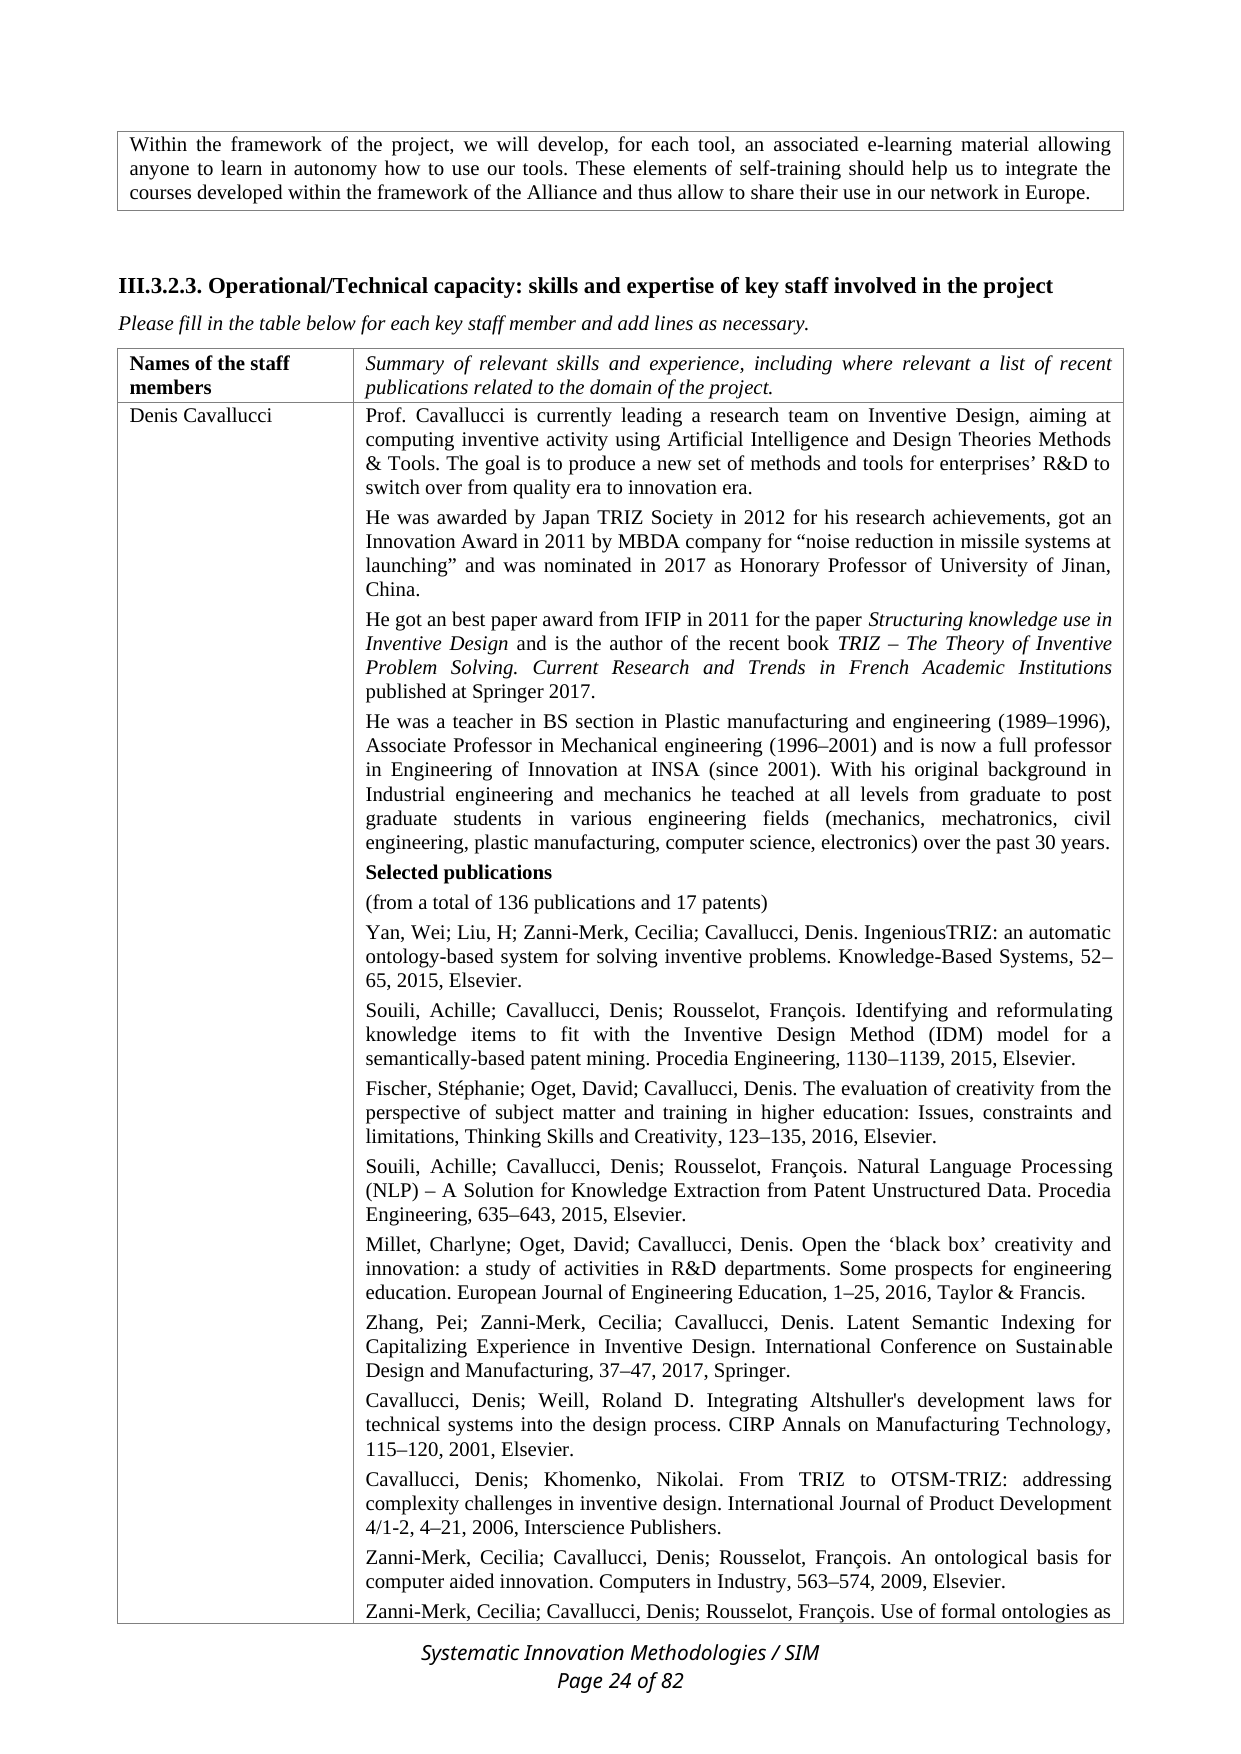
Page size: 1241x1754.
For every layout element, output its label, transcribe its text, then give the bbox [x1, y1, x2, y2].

table_header Summary of relevant skills and experience, including where relevant a list of recent publications related to the domain of the project. [354, 349, 1123, 402]
table_cell Denis Cavallucci [118, 403, 353, 1623]
table_header Within the framework of the project, we will develop, for each tool, an associated e-learning material allowing anyone to learn in autonomy how to use our tools. These elements of self-training should help us to integrate the courses developed within the framework of the Alliance and thus allow to share their use in our network in Europe. [118, 132, 1123, 210]
table_header Names of the staff members [118, 349, 353, 402]
text Please fill in the table below for each key staff member and add lines as necessary. [118, 311, 1122, 335]
table_cell Prof. Cavallucci is currently leading a research team on Inventive Design, aiming at computing inventive activity using Artificial Intelligence and Design Theories Methods & Tools. The goal is to produce a new set of methods and tools for enterprises’ R&D to switch over from quality era to innovation era. He was awarded by Japan TRIZ Society in 2012 for his research achievements, got an Innovation Award in 2011 by MBDA company for “noise reduction in missile systems at launching” and was nominated in 2017 as Honorary Professor of University of Jinan, China. He got an best paper award from IFIP in 2011 for the paper Structuring knowledge use in Inventive Design and is the author of the recent book TRIZ – The Theory of Inventive Problem Solving. Current Research and Trends in French Academic Institutions published at Springer 2017. He was a teacher in BS section in Plastic manufacturing and engineering (1989–1996), Associate Professor in Mechanical engineering (1996–2001) and is now a full professor in Engineering of Innovation at INSA (since 2001). With his original background in Industrial engineering and mechanics he teached at all levels from graduate to post graduate students in various engineering fields (mechanics, mechatronics, civil engineering, plastic manufacturing, computer science, electronics) over the past 30 years. Selected publications (from a total of 136 publications and 17 patents) Yan, Wei; Liu, H; Zanni-Merk, Cecilia; Cavallucci, Denis. IngeniousTRIZ: an automatic ontology-based system for solving inventive problems. Knowledge-Based Systems, 52–65, 2015, Elsevier. Souili, Achille; Cavallucci, Denis; Rousselot, François. Identifying and reformula­ting knowledge items to fit with the Inventive Design Method (IDM) model for a semantically-based patent mining. Procedia Engineering, 1130–1139, 2015, Elsevier. Fischer, Stéphanie; Oget, David; Cavallucci, Denis. The evaluation of creativity from the perspective of subject matter and training in higher education: Issues, constraints and limitations, Thinking Skills and Creativity, 123–135, 2016, Elsevier. Souili, Achille; Cavallucci, Denis; Rousselot, François. Natural Language Proces­sing (NLP) – A Solution for Knowledge Extraction from Patent Unstructured Data. Procedia Engineering, 635–643, 2015, Elsevier. Millet, Charlyne; Oget, David; Cavallucci, Denis. Open the ‘black box’ creativity and innovation: a study of activities in R&D departments. Some prospects for engineering education. European Journal of Engineering Education, 1–25, 2016, Taylor & Francis. Zhang, Pei; Zanni-Merk, Cecilia; Cavallucci, Denis. Latent Semantic Indexing for Capitalizing Experience in Inventive Design. International Conference on Sustain­able Design and Manufacturing, 37–47, 2017, Springer. Cavallucci, Denis; Weill, Roland D. Integrating Altshuller's development laws for technical systems into the design process. CIRP Annals on Manufacturing Technology, 115–120, 2001, Elsevier. Cavallucci, Denis; Khomenko, Nikolai. From TRIZ to OTSM-TRIZ: addressing complexity challenges in inventive design. International Journal of Product Development 4/1-2, 4–21, 2006, Interscience Publishers. Zanni-Merk, Cecilia; Cavallucci, Denis; Rousselot, François. An ontological basis for computer aided innovation. Computers in Industry, 563–574, 2009, Elsevier. Zanni-Merk, Cecilia; Cavallucci, Denis; Rousselot, François. Use of formal ontologies as [354, 403, 1123, 1623]
text III.3.2.3. Operational/Technical capacity: skills and expertise of key staff involved in the project [118, 272, 1122, 298]
